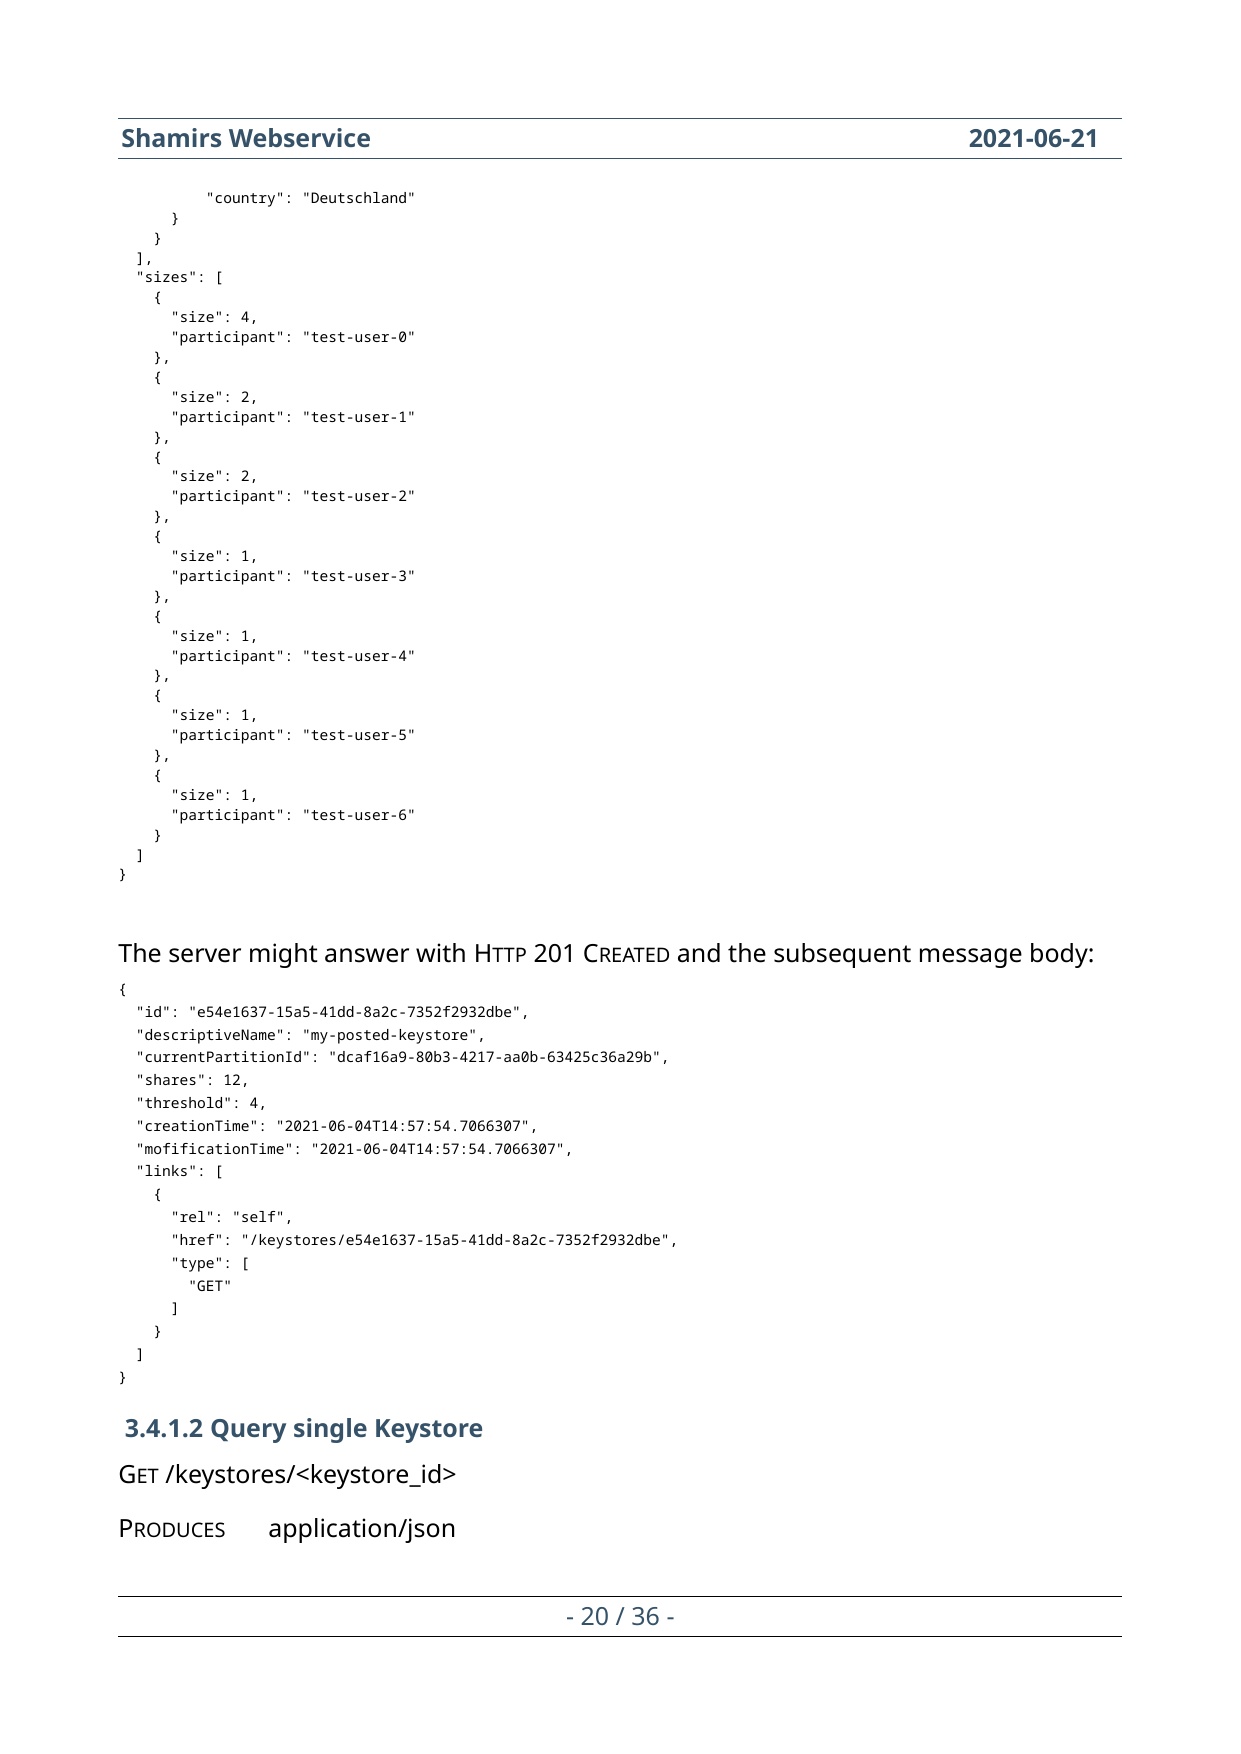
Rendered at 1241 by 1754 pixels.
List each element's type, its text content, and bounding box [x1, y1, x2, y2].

text { [118, 526, 1122, 546]
text } [118, 1367, 1122, 1386]
text "size": 1, [118, 705, 1122, 725]
text ] [118, 1344, 1122, 1364]
text } [118, 227, 1122, 247]
text }, [118, 665, 1122, 685]
text "type": [ [118, 1252, 1122, 1272]
text "href": "/keystores/e54e1637-15a5-41dd-8a2c-7352f2932dbe", [118, 1230, 1122, 1249]
text }, [118, 347, 1122, 367]
text } [118, 1321, 1122, 1341]
text } [118, 864, 1122, 884]
text "participant": "test-user-6" [118, 804, 1122, 824]
text "size": 1, [118, 546, 1122, 566]
text "links": [ [118, 1161, 1122, 1181]
text { [118, 606, 1122, 625]
text "rel": "self", [118, 1207, 1122, 1227]
text } [118, 208, 1122, 227]
text { [118, 1184, 1122, 1204]
text ] [118, 844, 1122, 864]
text "mofificationTime": "2021-06-04T14:57:54.7066307", [118, 1138, 1122, 1158]
subtitle Query single Keystore [118, 1410, 1122, 1444]
text }, [118, 745, 1122, 765]
text Produces application/json [118, 1511, 1122, 1544]
text { [118, 367, 1122, 387]
text "id": "e54e1637-15a5-41dd-8a2c-7352f2932dbe", [118, 1002, 1122, 1021]
text } [118, 824, 1122, 844]
text "size": 2, [118, 466, 1122, 486]
text The server might answer with Http 201 Created and the subsequent message body: [118, 936, 1122, 970]
text "descriptiveName": "my-posted-keystore", [118, 1024, 1122, 1044]
text "country": "Deutschland" [118, 188, 1122, 208]
text }, [118, 506, 1122, 526]
text "participant": "test-user-3" [118, 566, 1122, 586]
text "participant": "test-user-0" [118, 327, 1122, 347]
text "creationTime": "2021-06-04T14:57:54.7066307", [118, 1116, 1122, 1136]
text ] [118, 1298, 1122, 1318]
text "size": 1, [118, 784, 1122, 804]
text "GET" [118, 1275, 1122, 1295]
text "shares": 12, [118, 1070, 1122, 1090]
text "threshold": 4, [118, 1093, 1122, 1113]
text { [118, 979, 1122, 999]
text "participant": "test-user-1" [118, 407, 1122, 426]
text ], [118, 247, 1122, 267]
text "size": 2, [118, 387, 1122, 407]
text "size": 4, [118, 307, 1122, 327]
text "sizes": [ [118, 267, 1122, 287]
text Get /keystores/<keystore_id> [118, 1457, 1122, 1491]
text { [118, 446, 1122, 466]
text }, [118, 586, 1122, 606]
text }, [118, 426, 1122, 446]
text { [118, 685, 1122, 705]
text "participant": "test-user-5" [118, 725, 1122, 745]
text "participant": "test-user-2" [118, 486, 1122, 506]
text { [118, 287, 1122, 307]
text { [118, 765, 1122, 784]
text "size": 1, [118, 625, 1122, 645]
text "participant": "test-user-4" [118, 645, 1122, 665]
text "currentPartitionId": "dcaf16a9-80b3-4217-aa0b-63425c36a29b", [118, 1047, 1122, 1067]
